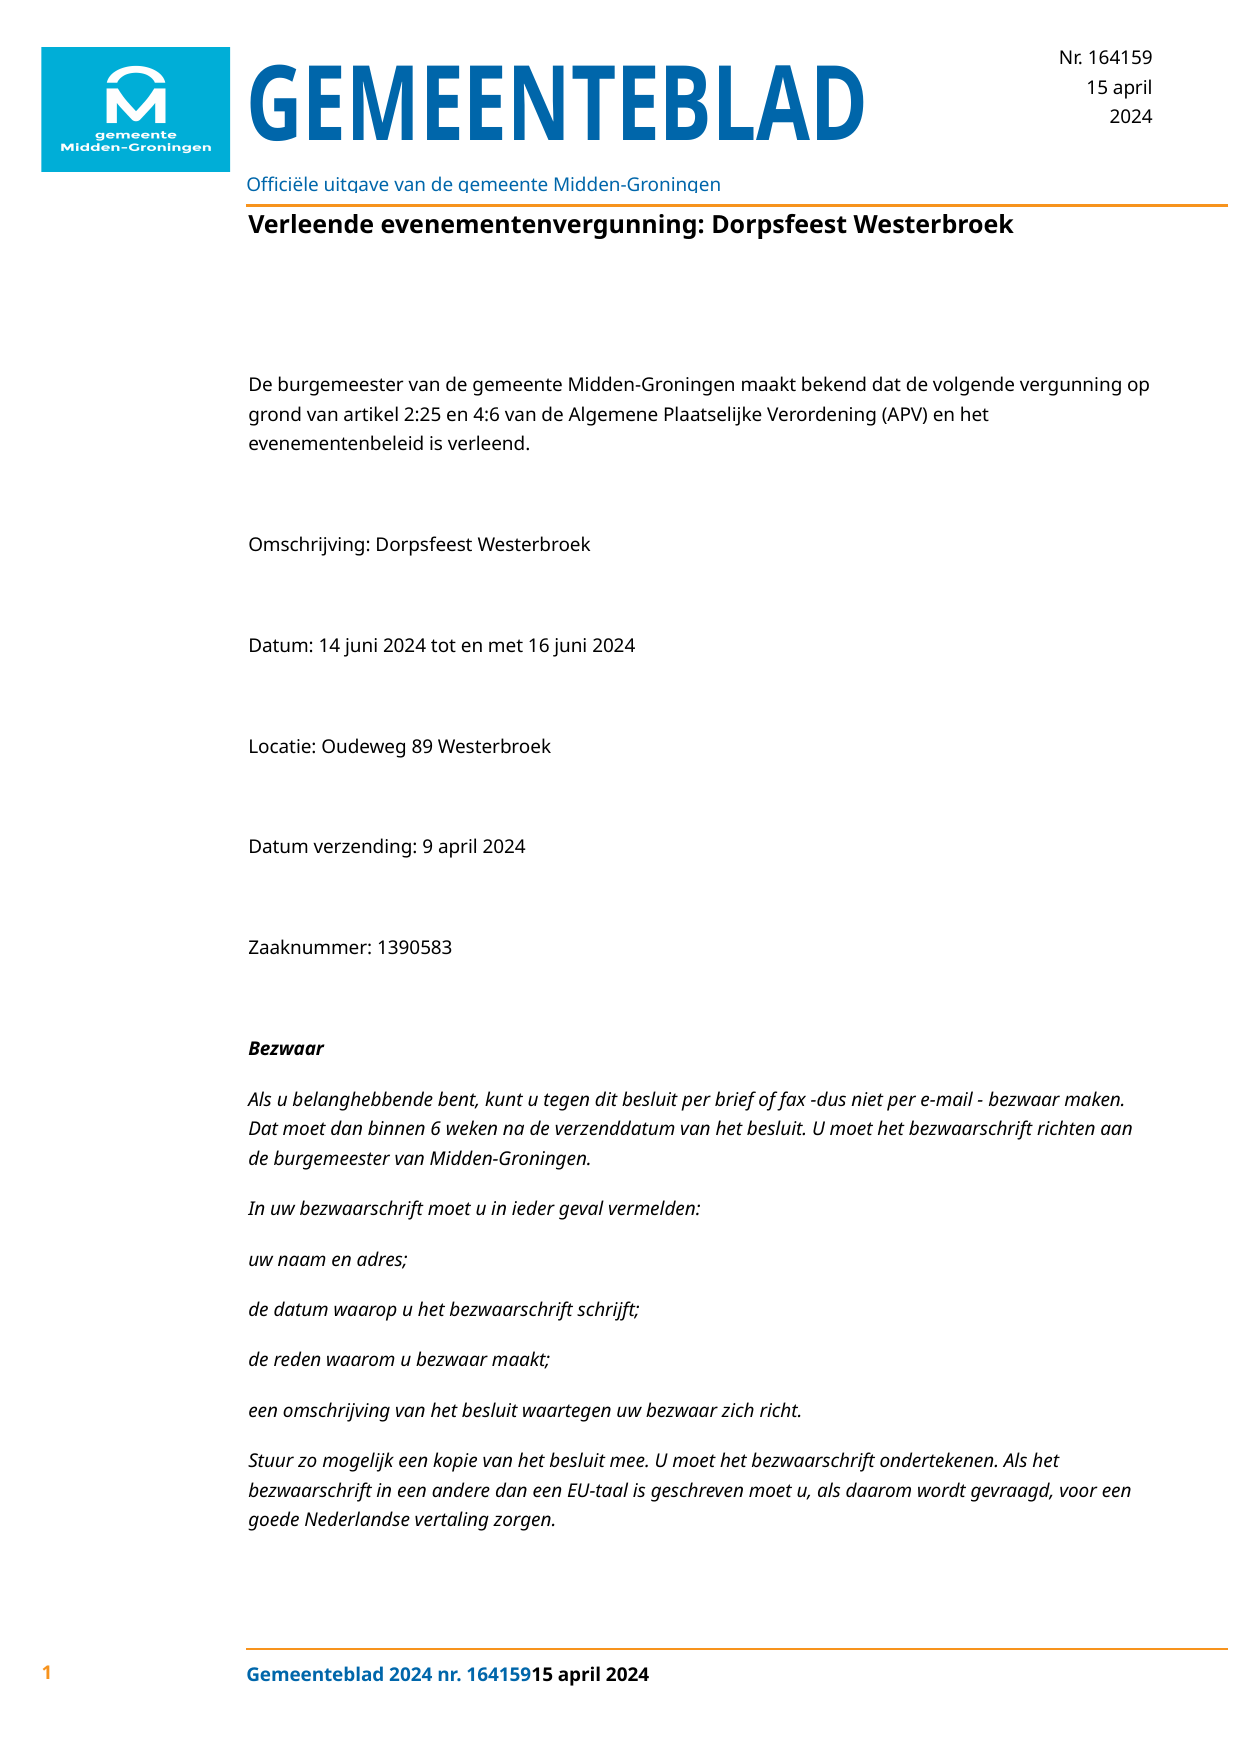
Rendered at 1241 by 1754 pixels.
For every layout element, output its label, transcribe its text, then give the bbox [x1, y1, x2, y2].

text Datum verzending: 9 april 2024 [248, 834, 1152, 859]
text De burgemeester van de gemeente Midden-Groningen maakt bekend dat de volgende vergunning op grond van artikel 2:25 en 4:6 van de Algemene Plaatselijke Verordening (APV) en het evenementenbeleid is verleend. [248, 371, 1152, 456]
text Omschrijving: Dorpsfeest Westerbroek [248, 531, 1152, 557]
text Bezwaar [248, 1035, 1152, 1061]
text een omschrijving van het besluit waartegen uw bezwaar zich richt. [248, 1397, 1152, 1423]
text de reden waarom u bezwaar maakt; [248, 1347, 1152, 1372]
text In uw bezwaarschrift moet u in ieder geval vermelden: [248, 1195, 1152, 1221]
text Locatie: Oudeweg 89 Westerbroek [248, 733, 1152, 758]
text uw naam en adres; [248, 1246, 1152, 1271]
picture [107, 89, 165, 122]
picture [184, 146, 190, 153]
text Zaaknummer: 1390583 [248, 934, 1152, 960]
picture [108, 66, 164, 82]
text Verleende evenementenvergunning: Dorpsfeest Westerbroek [248, 207, 1152, 241]
text Datum: 14 juni 2024 tot en met 16 juni 2024 [248, 632, 1152, 658]
text Stuur zo mogelijk een kopie van het besluit mee. U moet het bezwaarschrift ondertekenen. Als het bezwaarschrift in een andere dan een EU-taal is geschreven moet u, als daarom wordt gevraagd, voor een goede Nederlandse vertaling zorgen. [248, 1447, 1152, 1532]
text de datum waarop u het bezwaarschrift schrijft; [248, 1296, 1152, 1322]
text Als u belanghebbende bent, kunt u tegen dit besluit per brief of fax -dus niet per e-mail - bezwaar maken. Dat moet dan binnen 6 weken na de verzenddatum van het besluit. U moet het bezwaarschrift richten aan de burgemeester van Midden-Groningen. [248, 1086, 1152, 1171]
